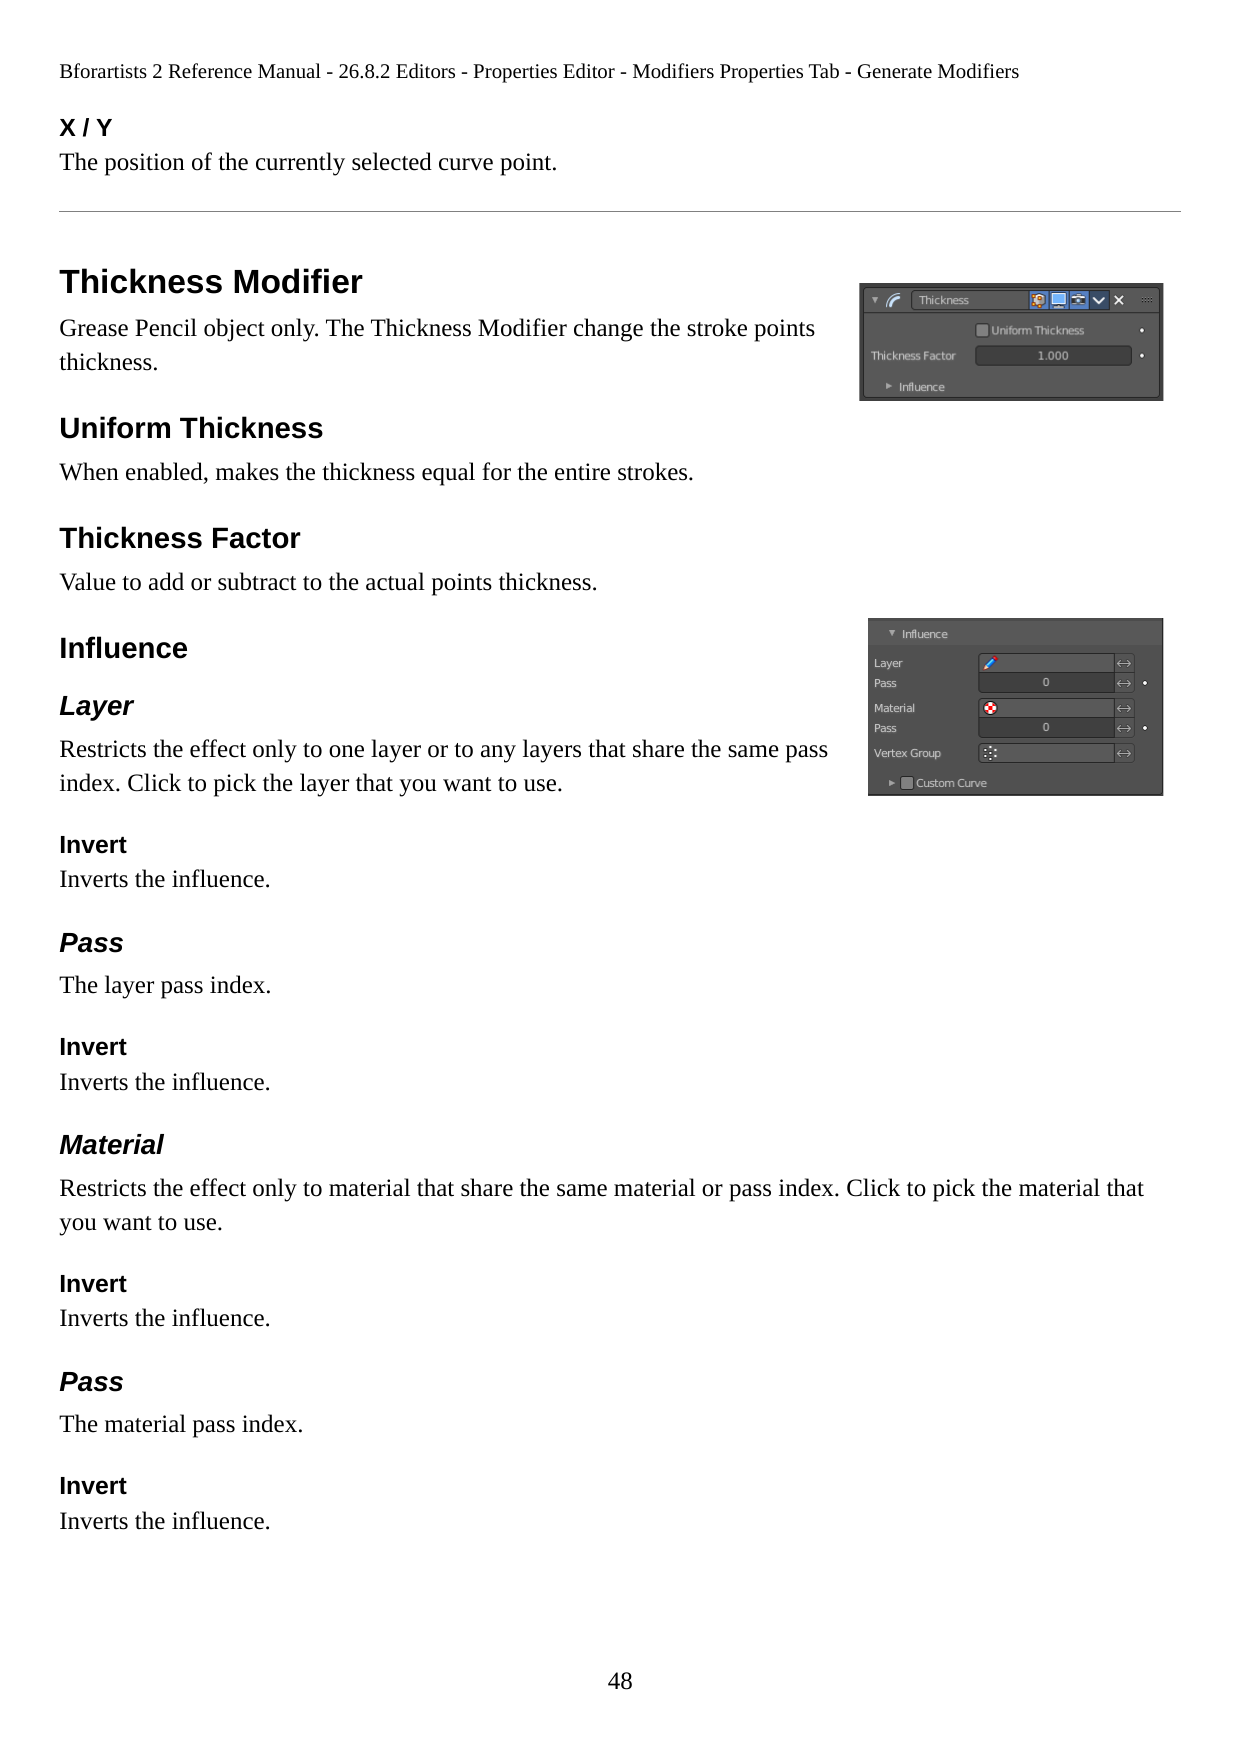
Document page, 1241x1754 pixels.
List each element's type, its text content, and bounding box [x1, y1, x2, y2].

text The material pass index. [59, 1409, 1181, 1438]
subtitle Thickness Factor [59, 521, 1181, 554]
subtitle Invert [59, 1471, 1181, 1499]
text Inverts the influence. [59, 1506, 1181, 1534]
text Inverts the influence. [59, 864, 1181, 893]
subtitle Thickness Modifier [59, 261, 1181, 300]
text When enabled, makes the thickness equal for the entire strokes. [59, 457, 1181, 486]
subtitle Invert [59, 1269, 1181, 1297]
text Inverts the influence. [59, 1303, 1181, 1332]
subtitle X / Y [59, 113, 1181, 141]
text Restricts the effect only to one layer or to any layers that share the same pass index. Click to pick the layer that you want to use. [59, 734, 1181, 797]
subtitle [1164, 631, 1181, 664]
text Restricts the effect only to material that share the same material or pass index. Click to pick the material that you want to use. [59, 1173, 1181, 1236]
subtitle Layer [59, 689, 868, 721]
subtitle Invert [59, 1032, 1181, 1061]
text The position of the currently selected curve point. [59, 147, 1181, 176]
text Grease Pencil object only. The Thickness Modifier change the stroke points thickness. [59, 313, 859, 376]
subtitle [1164, 689, 1181, 721]
picture [868, 618, 1164, 796]
subtitle Pass [59, 1365, 1181, 1397]
subtitle Invert [59, 830, 1181, 858]
subtitle Influence [59, 631, 868, 664]
subtitle Material [59, 1128, 1181, 1160]
text Value to add or subtract to the actual points thickness. [59, 567, 1181, 596]
subtitle Pass [59, 926, 1181, 958]
text Inverts the influence. [59, 1067, 1181, 1096]
picture [859, 283, 1164, 401]
subtitle Uniform Thickness [59, 411, 1181, 444]
text The layer pass index. [59, 970, 1181, 999]
